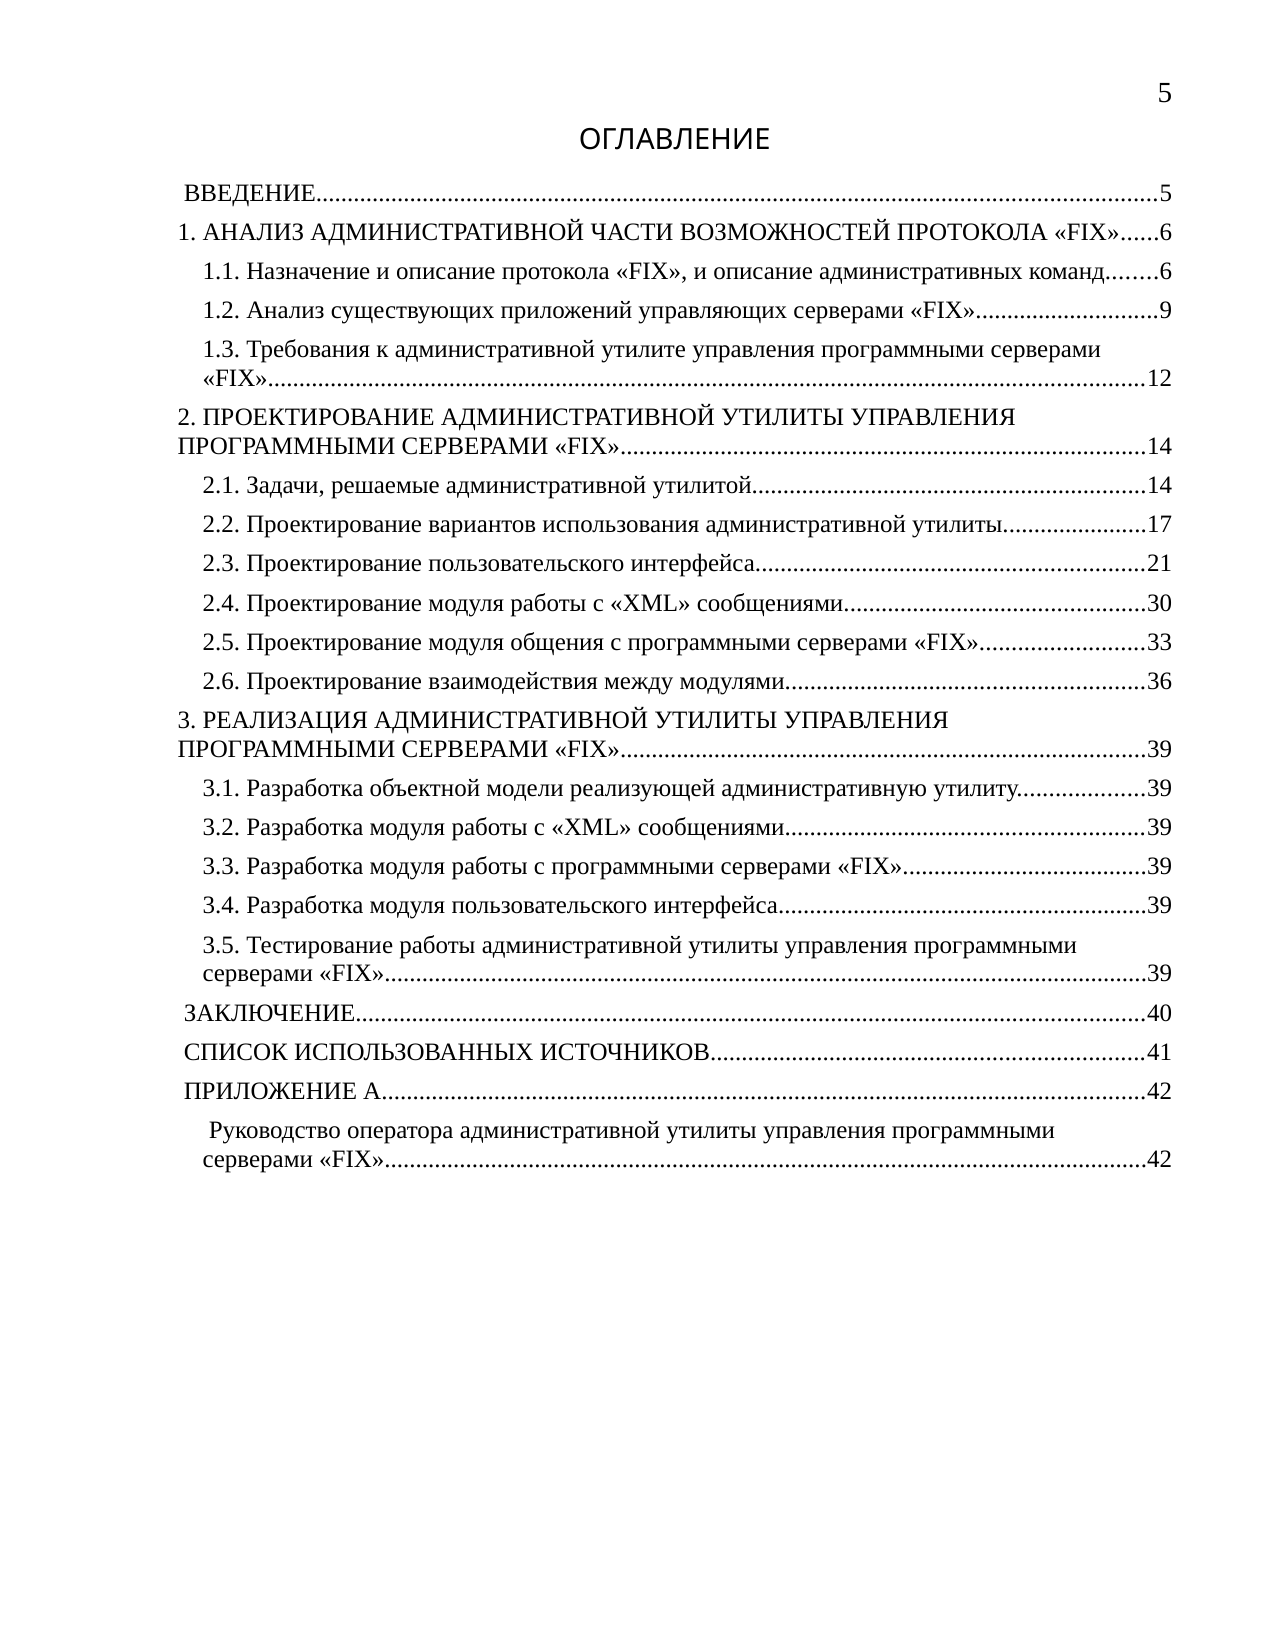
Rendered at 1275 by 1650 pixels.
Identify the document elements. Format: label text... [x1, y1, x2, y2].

text ПРИЛОЖЕНИЕ А 42 [177, 1076, 1172, 1105]
text Руководство оператора административной утилиты управления программными серверами «FIX». 42 [202, 1115, 1172, 1173]
text ОГЛАВЛЕНИЕ [177, 118, 1172, 158]
text СПИСОК ИСПОЛЬЗОВАННЫХ ИСТОЧНИКОВ 41 [177, 1037, 1172, 1066]
text 2.3. Проектирование пользовательского интерфейса. 21 [202, 548, 1172, 577]
text 2.5. Проектирование модуля общения с программными серверами «FIX». 33 [202, 627, 1172, 656]
text 2.1. Задачи, решаемые административной утилитой. 14 [202, 470, 1172, 499]
text 1.2. Анализ существующих приложений управляющих серверами «FIX». 9 [202, 295, 1172, 324]
text 2. ПРОЕКТИРОВАНИЕ АДМИНИСТРАТИВНОЙ УТИЛИТЫ УПРАВЛЕНИЯ ПРОГРАММНЫМИ СЕРВЕРАМИ «FIX» 14 [177, 402, 1172, 460]
text 3.5. Тестирование работы административной утилиты управления программными серверами «FIX». 39 [202, 930, 1172, 987]
text ЗАКЛЮЧЕНИЕ 40 [177, 998, 1172, 1026]
text 3.1. Разработка объектной модели реализующей административную утилиту. 39 [202, 773, 1172, 802]
text 1. АНАЛИЗ АДМИНИСТРАТИВНОЙ ЧАСТИ ВОЗМОЖНОСТЕЙ ПРОТОКОЛА «FIX» 6 [177, 217, 1172, 246]
text 1.3. Требования к административной утилите управления программными серверами «FIX». 12 [202, 334, 1172, 392]
text 1.1. Назначение и описание протокола «FIX», и описание административных команд. 6 [202, 256, 1172, 285]
text 3.3. Разработка модуля работы с программными серверами «FIX». 39 [202, 851, 1172, 880]
text 3. РЕАЛИЗАЦИЯ АДМИНИСТРАТИВНОЙ УТИЛИТЫ УПРАВЛЕНИЯ ПРОГРАММНЫМИ СЕРВЕРАМИ «FIX» 39 [177, 705, 1172, 763]
text 3.4. Разработка модуля пользовательского интерфейса. 39 [202, 891, 1172, 919]
text 2.2. Проектирование вариантов использования административной утилиты. 17 [202, 509, 1172, 538]
text 2.6. Проектирование взаимодействия между модулями. 36 [202, 666, 1172, 695]
text 2.4. Проектирование модуля работы с «XML» сообщениями. 30 [202, 588, 1172, 616]
text ВВЕДЕНИЕ 5 [177, 178, 1172, 206]
text 3.2. Разработка модуля работы с «XML» сообщениями. 39 [202, 812, 1172, 841]
